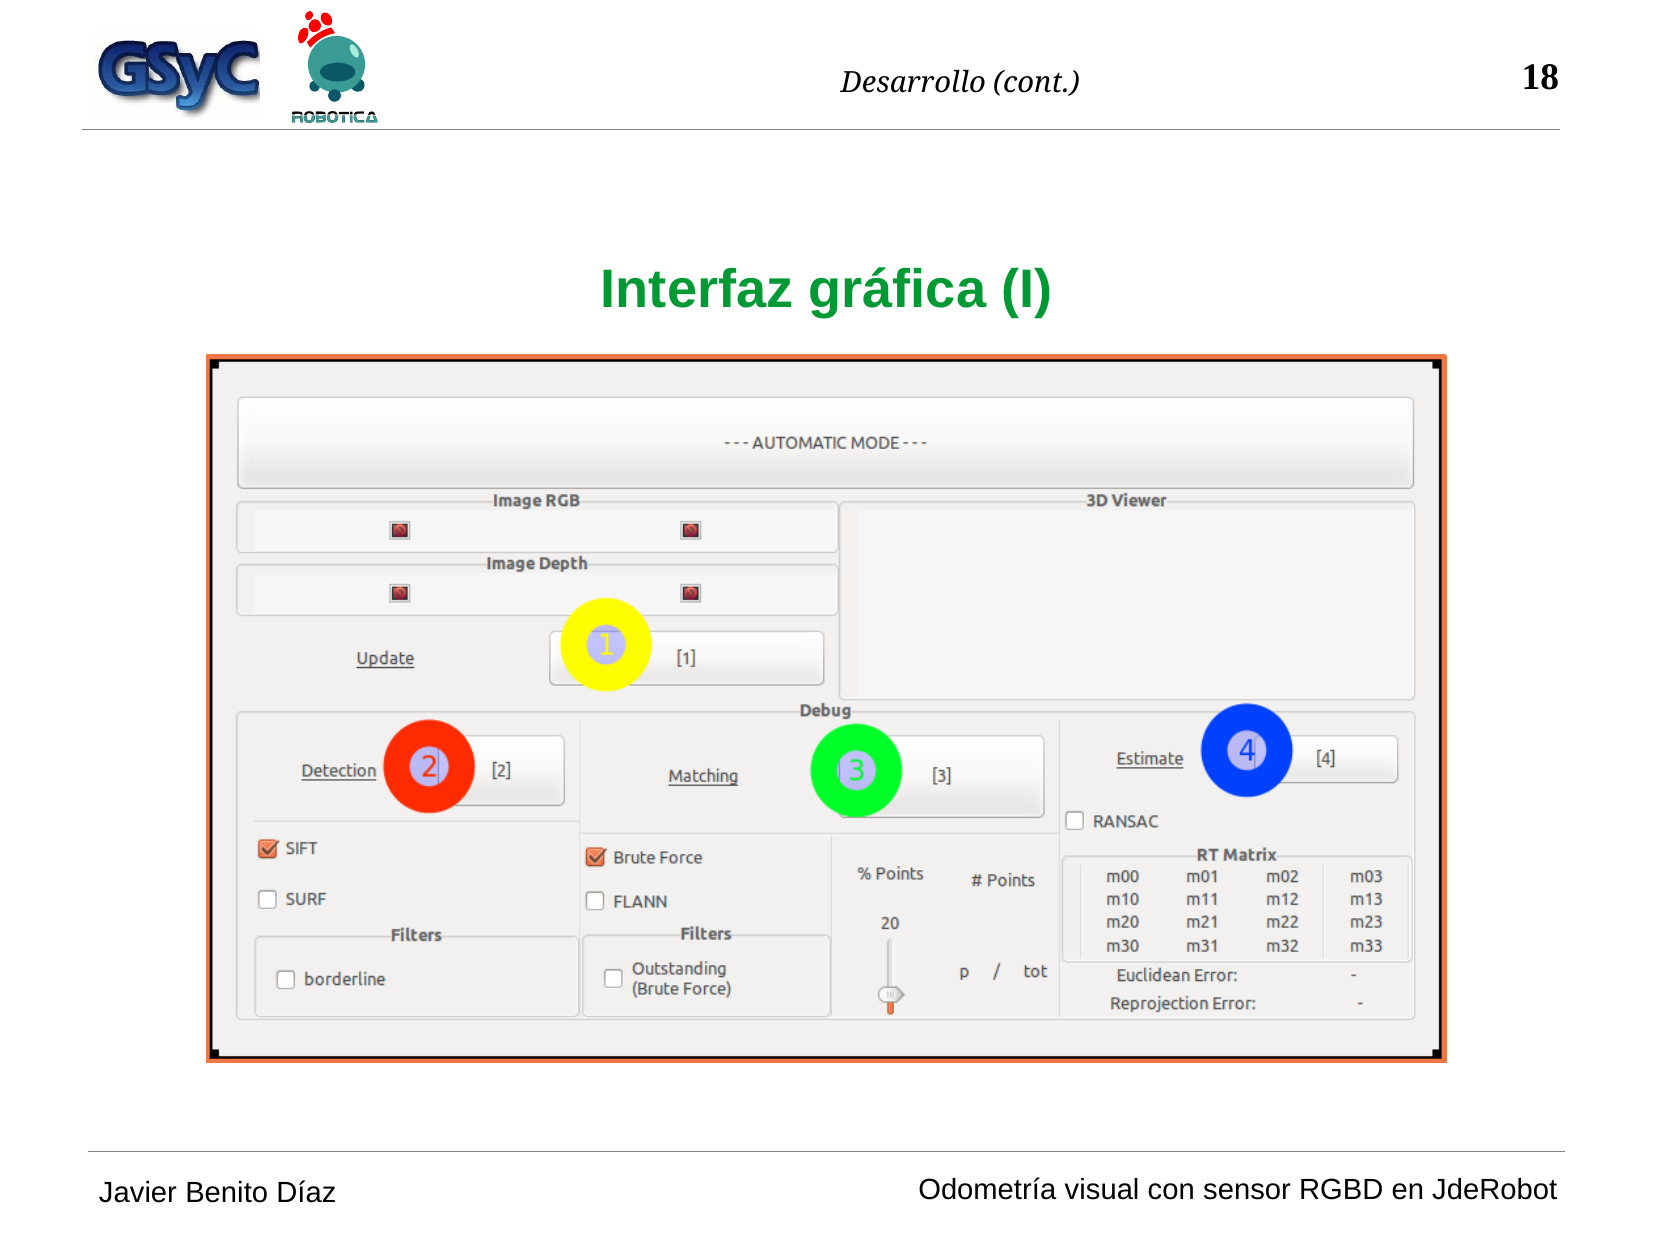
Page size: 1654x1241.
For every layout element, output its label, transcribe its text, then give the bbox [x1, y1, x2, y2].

picture [206, 354, 1447, 1063]
text_box Desarrollo (cont.) [709, 53, 1211, 103]
picture [94, 28, 260, 119]
picture [292, 11, 378, 123]
title Interfaz gráfica (I) [82, 236, 1571, 443]
